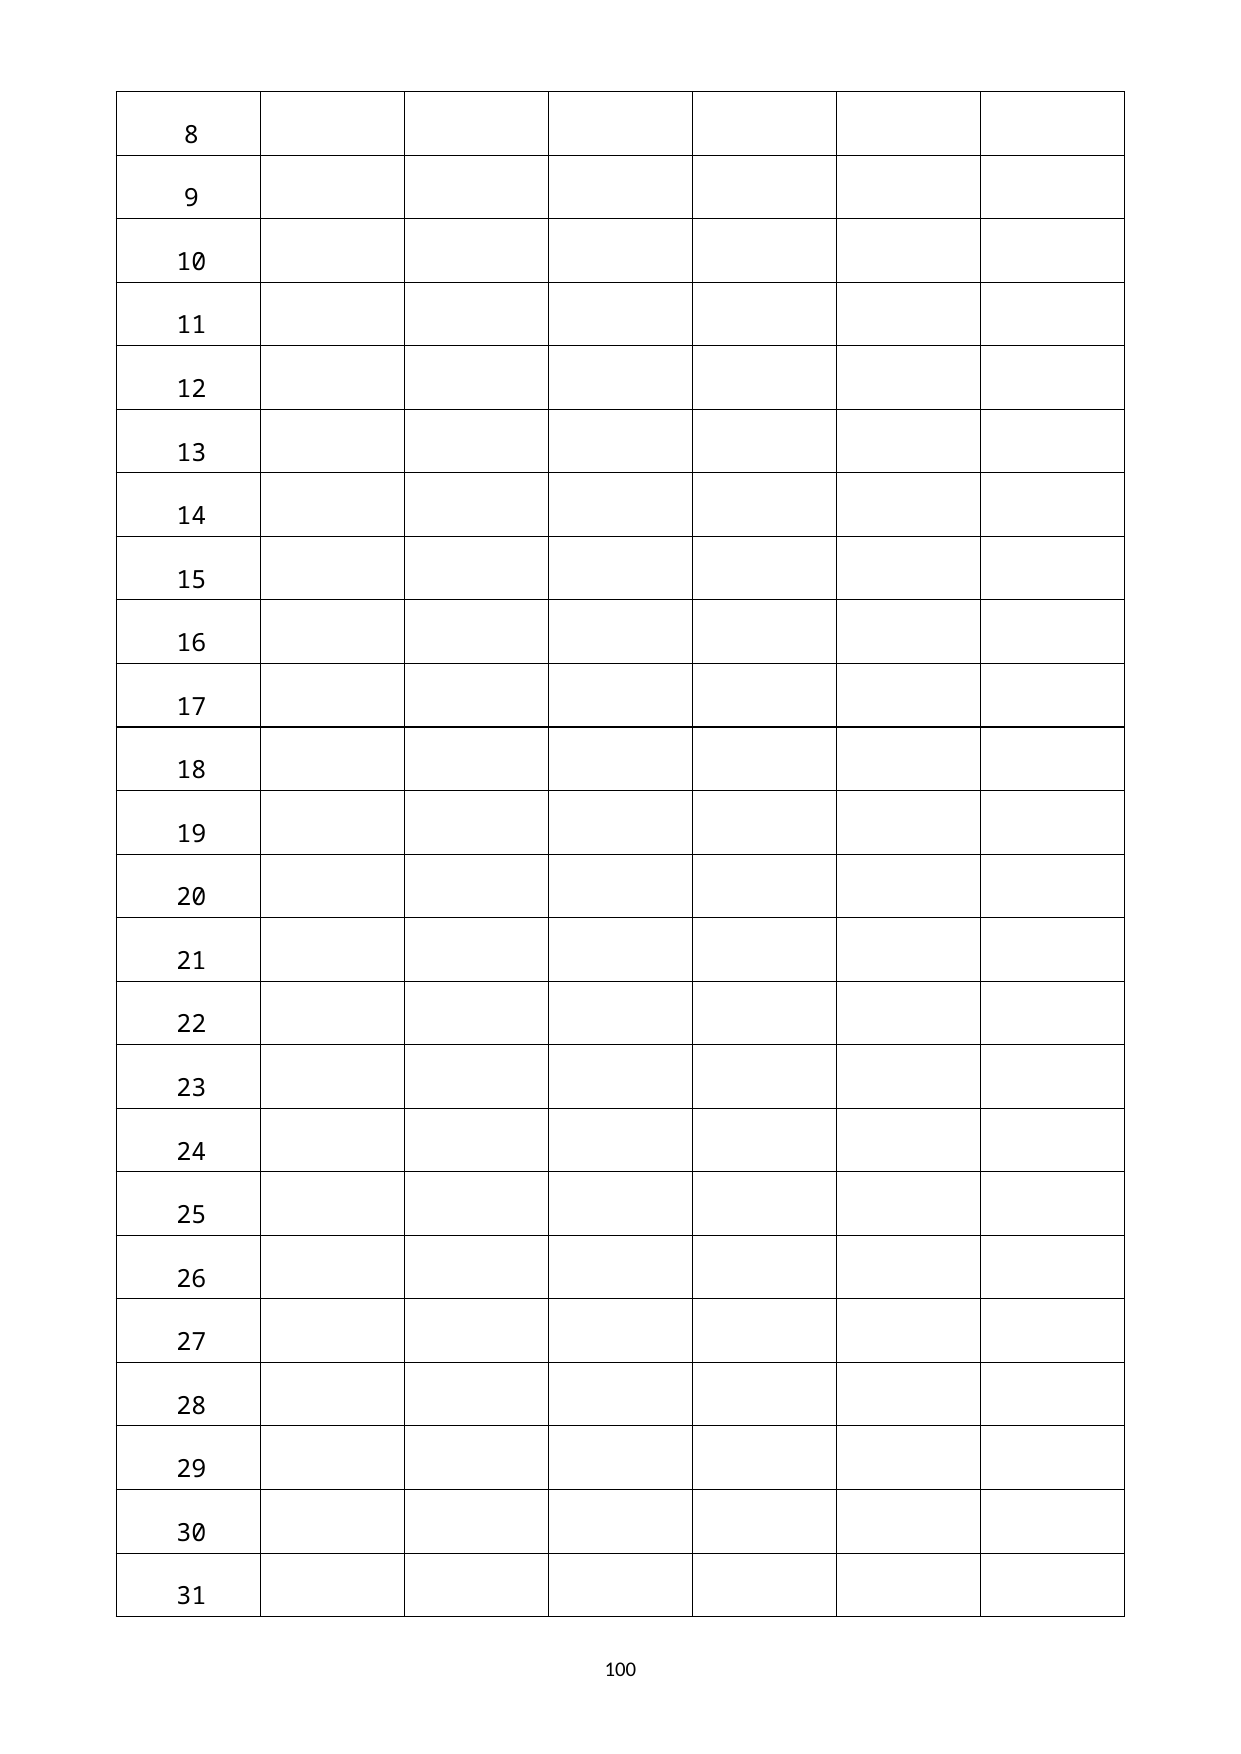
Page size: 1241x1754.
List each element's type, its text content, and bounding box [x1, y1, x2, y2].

table_cell [981, 791, 1124, 853]
table_cell [261, 156, 404, 218]
table_cell [981, 1109, 1124, 1171]
table_cell [837, 1172, 980, 1235]
table_cell [693, 1490, 836, 1552]
table_cell 23 [117, 1045, 260, 1108]
table_cell [981, 918, 1124, 981]
table_cell [261, 791, 404, 853]
table_cell [549, 918, 692, 981]
table_cell [405, 855, 548, 917]
table_cell [549, 1426, 692, 1489]
table_cell [261, 473, 404, 536]
table_cell [981, 600, 1124, 663]
table_cell [693, 1554, 836, 1616]
table_cell [405, 1172, 548, 1235]
table_cell [693, 1109, 836, 1171]
table_cell 22 [117, 982, 260, 1044]
table_cell [549, 410, 692, 472]
table_cell [693, 410, 836, 472]
table_cell 10 [117, 219, 260, 282]
table_cell 15 [117, 537, 260, 599]
table_cell [405, 156, 548, 218]
table_cell [837, 219, 980, 282]
table_cell [261, 982, 404, 1044]
table_cell [549, 1490, 692, 1552]
table_cell [693, 855, 836, 917]
table_cell [693, 918, 836, 981]
table_cell [981, 1490, 1124, 1552]
table_cell 8 [117, 92, 260, 154]
table_cell [405, 791, 548, 853]
table_cell [837, 918, 980, 981]
table_cell [837, 1363, 980, 1425]
table_cell [261, 1236, 404, 1298]
table_cell [837, 537, 980, 599]
table_cell [981, 473, 1124, 536]
table_cell [405, 1490, 548, 1552]
table_cell [981, 537, 1124, 599]
table_cell [981, 1299, 1124, 1362]
table_cell [549, 219, 692, 282]
table_cell [549, 855, 692, 917]
table_cell [981, 982, 1124, 1044]
table_cell [981, 219, 1124, 282]
table_cell [405, 1045, 548, 1108]
table_cell [693, 219, 836, 282]
table_cell [837, 1490, 980, 1552]
table_cell [405, 1109, 548, 1171]
table_cell [693, 982, 836, 1044]
table_cell [693, 92, 836, 154]
table_cell [261, 1299, 404, 1362]
table_cell [981, 1554, 1124, 1616]
table_cell [549, 1554, 692, 1616]
table_cell [693, 1172, 836, 1235]
table_cell [837, 1236, 980, 1298]
table_cell [837, 855, 980, 917]
table_cell [981, 1363, 1124, 1425]
table_cell [981, 156, 1124, 218]
table_cell [693, 1426, 836, 1489]
table_cell 14 [117, 473, 260, 536]
table_cell [693, 1363, 836, 1425]
table_cell [693, 600, 836, 663]
table_cell 24 [117, 1109, 260, 1171]
table_cell [261, 1490, 404, 1552]
table_cell [981, 410, 1124, 472]
table_cell [837, 346, 980, 409]
table_cell [405, 537, 548, 599]
table_cell [261, 728, 404, 790]
table_cell [405, 982, 548, 1044]
table_cell [405, 346, 548, 409]
table_cell [405, 473, 548, 536]
table_cell [837, 728, 980, 790]
table_cell 11 [117, 283, 260, 345]
table_cell [837, 1299, 980, 1362]
table_cell [261, 1109, 404, 1171]
table_cell [837, 283, 980, 345]
table_cell [549, 600, 692, 663]
table_cell [405, 410, 548, 472]
table_cell 12 [117, 346, 260, 409]
table_cell [261, 283, 404, 345]
table_cell [549, 1109, 692, 1171]
table_cell [261, 346, 404, 409]
table_cell [549, 537, 692, 599]
table_cell [405, 918, 548, 981]
table_cell [261, 1363, 404, 1425]
table_cell [837, 791, 980, 853]
table_cell [837, 156, 980, 218]
table_cell [693, 473, 836, 536]
table_cell [549, 473, 692, 536]
table_cell [981, 346, 1124, 409]
table_cell [261, 1045, 404, 1108]
table_cell [693, 283, 836, 345]
table_cell [981, 1172, 1124, 1235]
table_cell [405, 283, 548, 345]
table_cell [837, 92, 980, 154]
table_cell [261, 219, 404, 282]
table_cell [693, 346, 836, 409]
table_cell [837, 982, 980, 1044]
table_cell 31 [117, 1554, 260, 1616]
table_cell [261, 410, 404, 472]
table_cell [981, 1236, 1124, 1298]
table_cell [549, 1299, 692, 1362]
table_cell [549, 1172, 692, 1235]
table_cell [261, 664, 404, 726]
table_cell 25 [117, 1172, 260, 1235]
table_cell [405, 664, 548, 726]
table_cell [981, 1426, 1124, 1489]
table_cell [261, 1172, 404, 1235]
table_cell [837, 1426, 980, 1489]
table_cell [549, 283, 692, 345]
table_cell 16 [117, 600, 260, 663]
table_cell 20 [117, 855, 260, 917]
table_cell [981, 92, 1124, 154]
table_cell [981, 855, 1124, 917]
table_cell [693, 664, 836, 726]
table_cell [981, 728, 1124, 790]
table_cell [261, 92, 404, 154]
table_cell [837, 1554, 980, 1616]
table_cell [981, 1045, 1124, 1108]
table_cell [549, 92, 692, 154]
table_cell [837, 410, 980, 472]
table_cell [405, 219, 548, 282]
table_cell [261, 600, 404, 663]
table_cell [405, 1299, 548, 1362]
table_cell [837, 600, 980, 663]
table_cell [693, 1236, 836, 1298]
table_cell 9 [117, 156, 260, 218]
table_cell [405, 600, 548, 663]
table_cell [837, 473, 980, 536]
table_cell [693, 1045, 836, 1108]
table_cell [405, 1236, 548, 1298]
table_cell [405, 1363, 548, 1425]
table_cell 30 [117, 1490, 260, 1552]
table_cell [693, 156, 836, 218]
table_cell [549, 346, 692, 409]
table_cell [837, 1109, 980, 1171]
table_cell [405, 92, 548, 154]
table_cell [549, 982, 692, 1044]
table_cell [693, 537, 836, 599]
table_cell [693, 791, 836, 853]
table_cell 19 [117, 791, 260, 853]
table_cell 18 [117, 728, 260, 790]
table_cell [549, 1363, 692, 1425]
table_cell 29 [117, 1426, 260, 1489]
table_cell [261, 537, 404, 599]
table_cell [981, 664, 1124, 726]
table_cell [549, 1236, 692, 1298]
table_cell [261, 918, 404, 981]
table_cell 13 [117, 410, 260, 472]
table_cell 21 [117, 918, 260, 981]
table_cell 28 [117, 1363, 260, 1425]
table_cell [405, 728, 548, 790]
table_cell [837, 664, 980, 726]
table_cell [693, 1299, 836, 1362]
table_cell [549, 664, 692, 726]
table_cell [549, 791, 692, 853]
table_cell [261, 1426, 404, 1489]
table_cell [981, 283, 1124, 345]
table_cell [837, 1045, 980, 1108]
table_cell [261, 855, 404, 917]
table_cell [405, 1554, 548, 1616]
table_cell [261, 1554, 404, 1616]
table_cell [549, 728, 692, 790]
table_cell 17 [117, 664, 260, 726]
table_cell [549, 156, 692, 218]
table_cell [405, 1426, 548, 1489]
table_cell 27 [117, 1299, 260, 1362]
table_cell 26 [117, 1236, 260, 1298]
table_cell [549, 1045, 692, 1108]
table_cell [693, 728, 836, 790]
